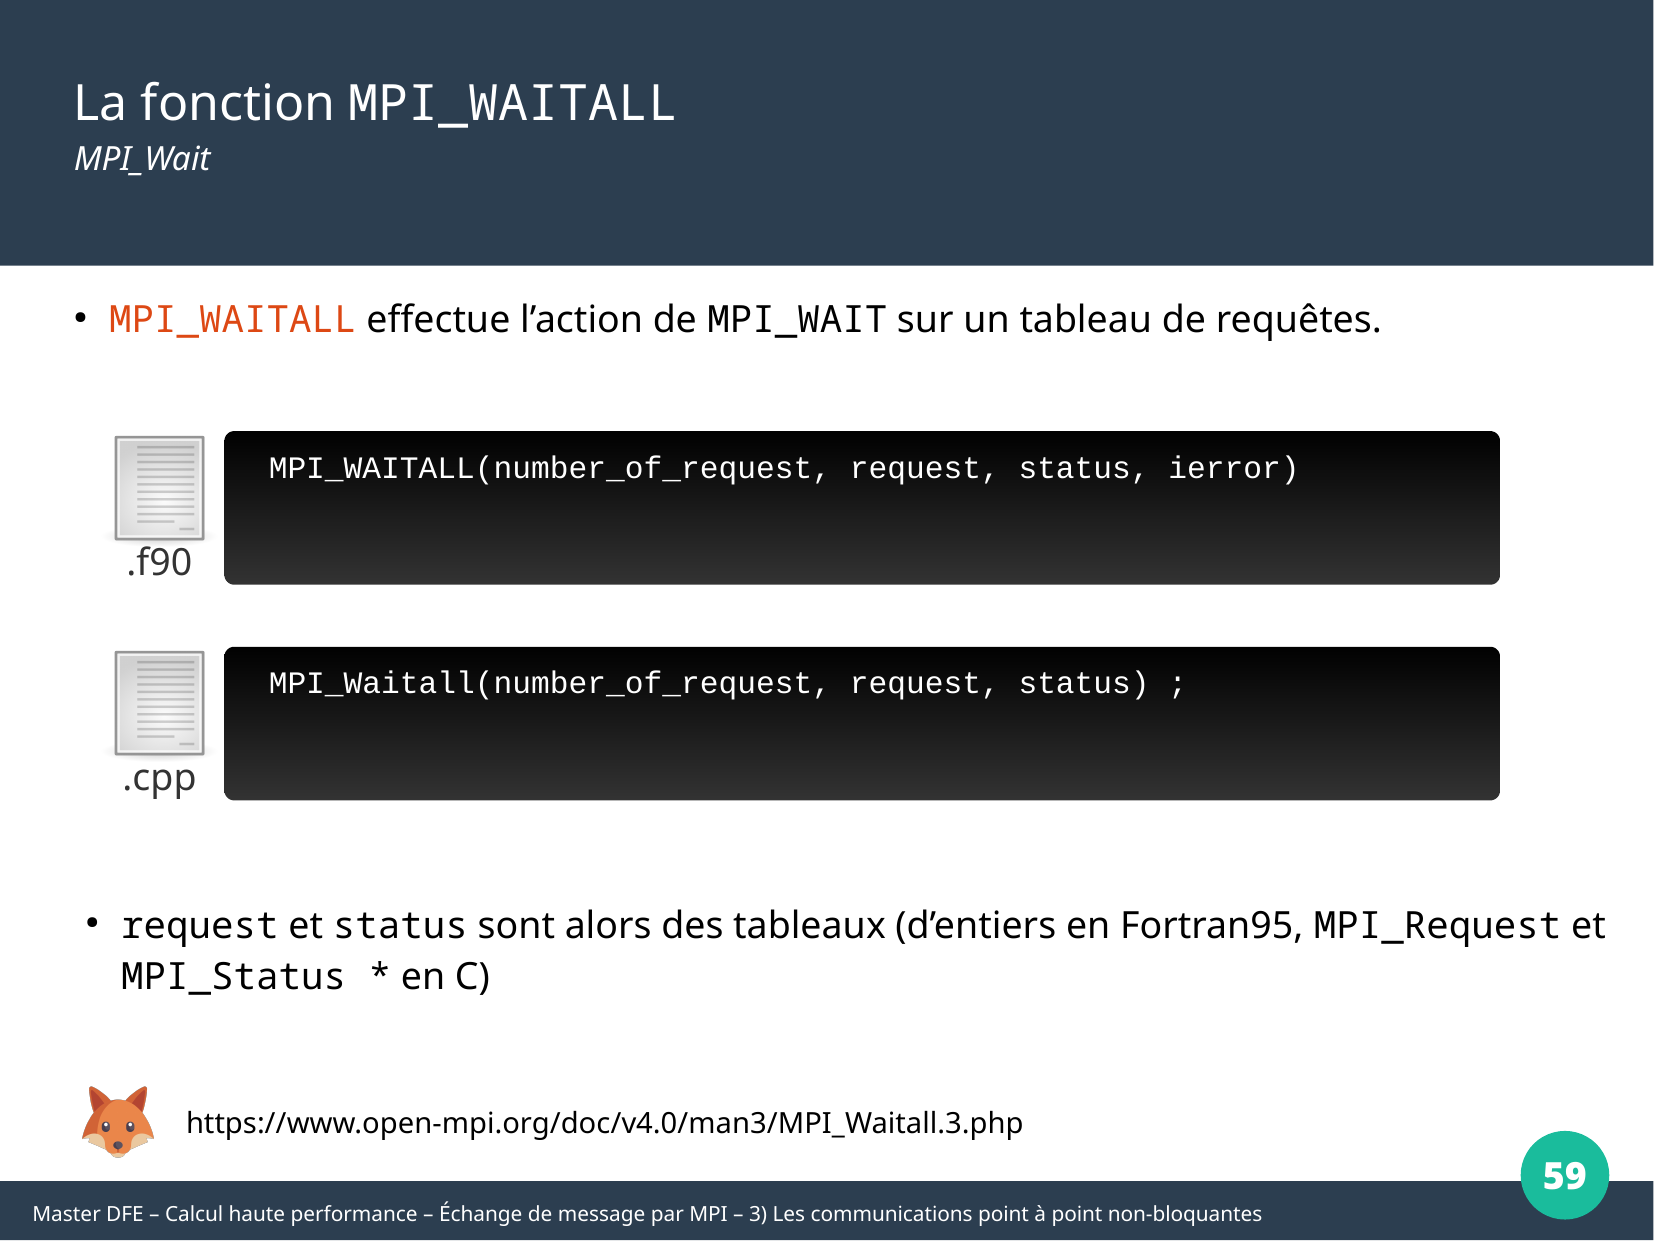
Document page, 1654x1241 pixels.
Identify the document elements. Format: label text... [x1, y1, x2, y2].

text_box MPI_WAITALL(number_of_request, request, status, ierror) [253, 444, 1477, 567]
text_box [224, 431, 1501, 585]
picture [100, 431, 219, 527]
text_box MPI_WAITALL effectue l’action de MPI_WAIT sur un tableau de requêtes. [59, 285, 1619, 355]
picture [100, 646, 219, 743]
text_box [224, 646, 1501, 801]
text_box .f90 [82, 527, 237, 594]
picture [82, 1086, 154, 1158]
text_box request et status sont alors des tableaux (d’entiers en Fortran95, MPI_Request et MPI_Status * en C) [70, 890, 1630, 1008]
text_box https://www.open-mpi.org/doc/v4.0/man3/MPI_Waitall.3.php [171, 1094, 1436, 1164]
text_box Master DFE – Calcul haute performance – Échange de message par MPI – 3) Les communications point à point non-bloquantes [17, 1191, 1436, 1235]
text_box La fonction MPI_WAITALL MPI_Wait [59, 59, 1619, 256]
text_box .cpp [82, 743, 237, 810]
text_box MPI_Waitall(number_of_request, request, status) ; [253, 660, 1477, 782]
